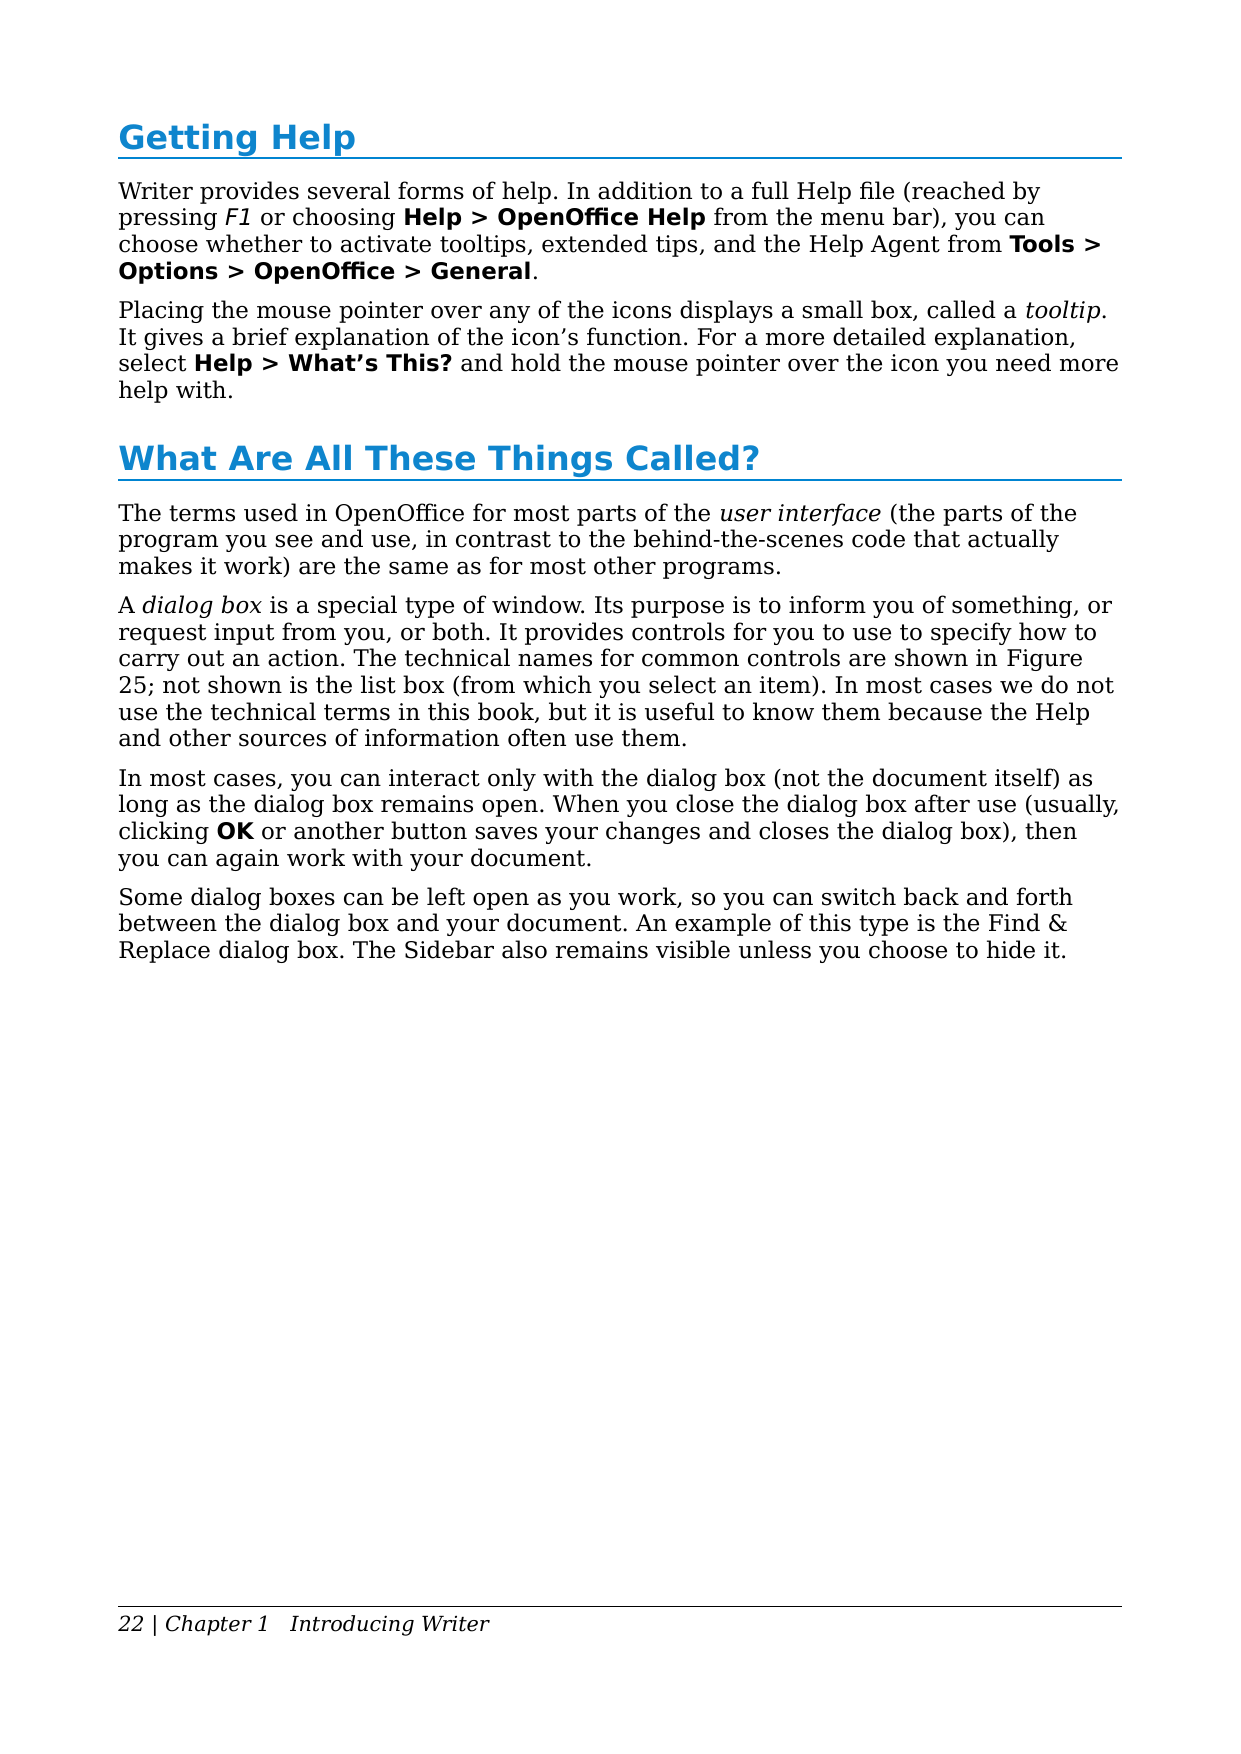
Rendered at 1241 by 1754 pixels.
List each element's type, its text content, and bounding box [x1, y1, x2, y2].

text Placing the mouse pointer over any of the icons displays a small box, called a tooltip. It gives a brief explanation of the icon’s function. For a more detailed explanation, select Help > What’s This? and hold the mouse pointer over the icon you need more help with. [118, 297, 1122, 404]
text Some dialog boxes can be left open as you work, so you can switch back and forth between the dialog box and your document. An example of this type is the Find & Replace dialog box. The Sidebar also remains visible unless you choose to hide it. [118, 884, 1122, 964]
text In most cases, you can interact only with the dialog box (not the document itself) as long as the dialog box remains open. When you close the dialog box after use (usually, clicking OK or another button saves your changes and closes the dialog box), then you can again work with your document. [118, 765, 1122, 871]
subtitle Getting Help [118, 118, 1122, 157]
subtitle What Are All These Things Called? [118, 440, 1122, 479]
text A dialog box is a special type of window. Its purpose is to inform you of something, or request input from you, or both. It provides controls for you to use to specify how to carry out an action. The technical names for common controls are shown in Figure 25; not shown is the list box (from which you select an item). In most cases we do not use the technical terms in this book, but it is useful to know them because the Help and other sources of information often use them. [118, 592, 1122, 752]
text The terms used in OpenOffice for most parts of the user interface (the parts of the program you see and use, in contrast to the behind-the-scenes code that actually makes it work) are the same as for most other programs. [118, 500, 1122, 580]
text Writer provides several forms of help. In addition to a full Help file (reached by pressing F1 or choosing Help > OpenOffice Help from the menu bar), you can choose whether to activate tooltips, extended tips, and the Help Agent from Tools > Options > OpenOffice > General. [118, 178, 1122, 284]
